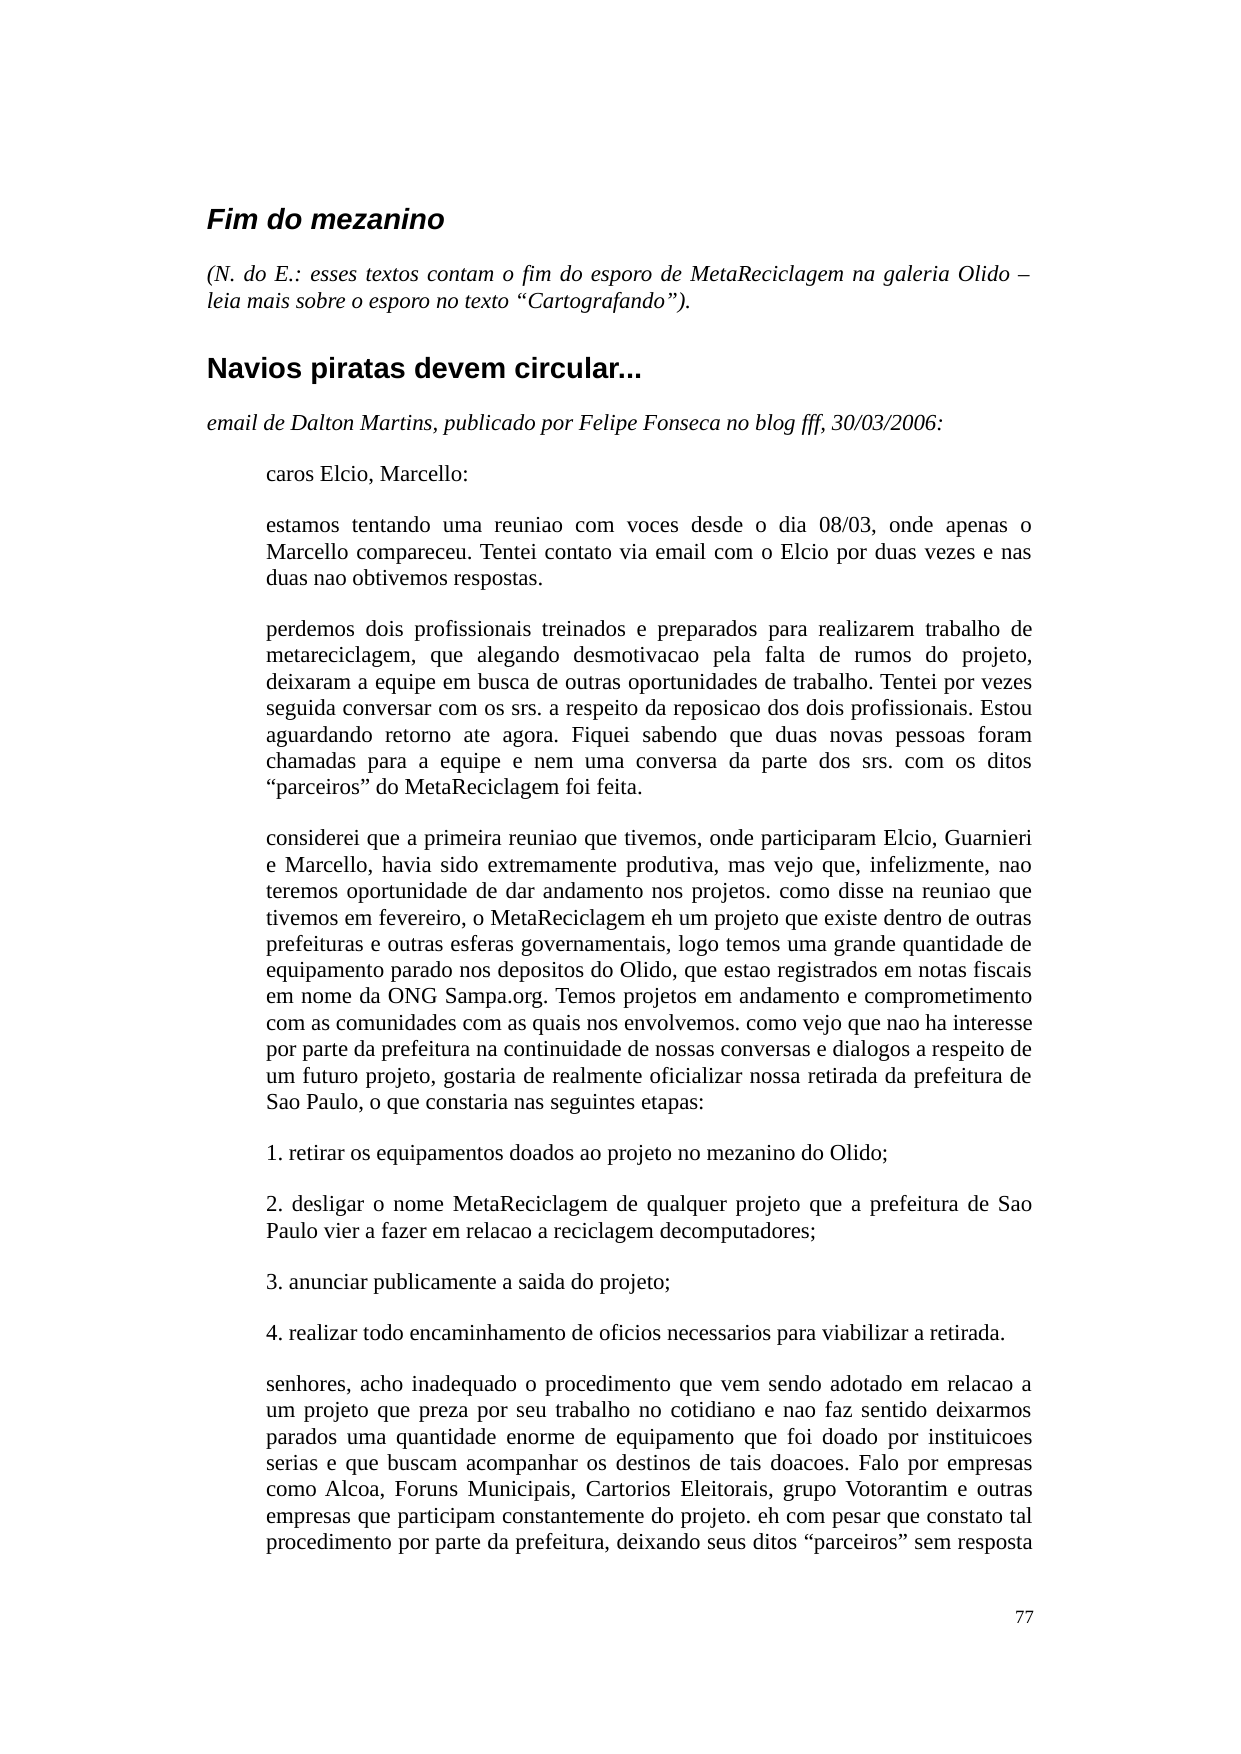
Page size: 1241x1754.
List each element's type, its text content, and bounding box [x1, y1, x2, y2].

text (N. do E.: esses textos contam o fim do esporo de MetaReciclagem na galeria Olido – leia mais sobre o esporo no texto “Cartografando”). [207, 261, 1033, 313]
subtitle Navios piratas devem circular... [207, 351, 1033, 384]
text estamos tentando uma reuniao com voces desde o dia 08/03, onde apenas o Marcello compareceu. Tentei contato via email com o Elcio por duas vezes e nas duas nao obtivemos respostas. [266, 511, 1033, 590]
text email de Dalton Martins, publicado por Felipe Fonseca no blog fff, 30/03/2006: [207, 409, 1033, 435]
text 4. realizar todo encaminhamento de oficios necessarios para viabilizar a retirada. [266, 1319, 1033, 1345]
text considerei que a primeira reuniao que tivemos, onde participaram Elcio, Guarnieri e Marcello, havia sido extremamente produtiva, mas vejo que, infelizmente, nao teremos oportunidade de dar andamento nos projetos. como disse na reuniao que tivemos em fevereiro, o MetaReciclagem eh um projeto que existe dentro de outras prefeituras e outras esferas governamentais, logo temos uma grande quantidade de equipamento parado nos depositos do Olido, que estao registrados em notas fiscais em nome da ONG Sampa.org. Temos projetos em andamento e comprometimento com as comunidades com as quais nos envolvemos. como vejo que nao ha interesse por parte da prefeitura na continuidade de nossas conversas e dialogos a respeito de um futuro projeto, gostaria de realmente oficializar nossa retirada da prefeitura de Sao Paulo, o que constaria nas seguintes etapas: [266, 824, 1033, 1114]
text caros Elcio, Marcello: [266, 460, 1033, 487]
text senhores, acho inadequado o procedimento que vem sendo adotado em relacao a um projeto que preza por seu trabalho no cotidiano e nao faz sentido deixarmos parados uma quantidade enorme de equipamento que foi doado por instituicoes serias e que buscam acompanhar os destinos de tais doacoes. Falo por empresas como Alcoa, Foruns Municipais, Cartorios Eleitorais, grupo Votorantim e outras empresas que participam constantemente do projeto. eh com pesar que constato tal procedimento por parte da prefeitura, deixando seus ditos “parceiros” sem resposta [266, 1370, 1033, 1554]
text 1. retirar os equipamentos doados ao projeto no mezanino do Olido; [266, 1139, 1033, 1166]
text 2. desligar o nome MetaReciclagem de qualquer projeto que a prefeitura de Sao Paulo vier a fazer em relacao a reciclagem decomputadores; [266, 1190, 1033, 1243]
text perdemos dois profissionais treinados e preparados para realizarem trabalho de metareciclagem, que alegando desmotivacao pela falta de rumos do projeto, deixaram a equipe em busca de outras oportunidades de trabalho. Tentei por vezes seguida conversar com os srs. a respeito da reposicao dos dois profissionais. Estou aguardando retorno ate agora. Fiquei sabendo que duas novas pessoas foram chamadas para a equipe e nem uma conversa da parte dos srs. com os ditos “parceiros” do MetaReciclagem foi feita. [266, 615, 1033, 800]
text 3. anunciar publicamente a saida do projeto; [266, 1268, 1033, 1294]
subtitle Fim do mezanino [207, 202, 1033, 236]
